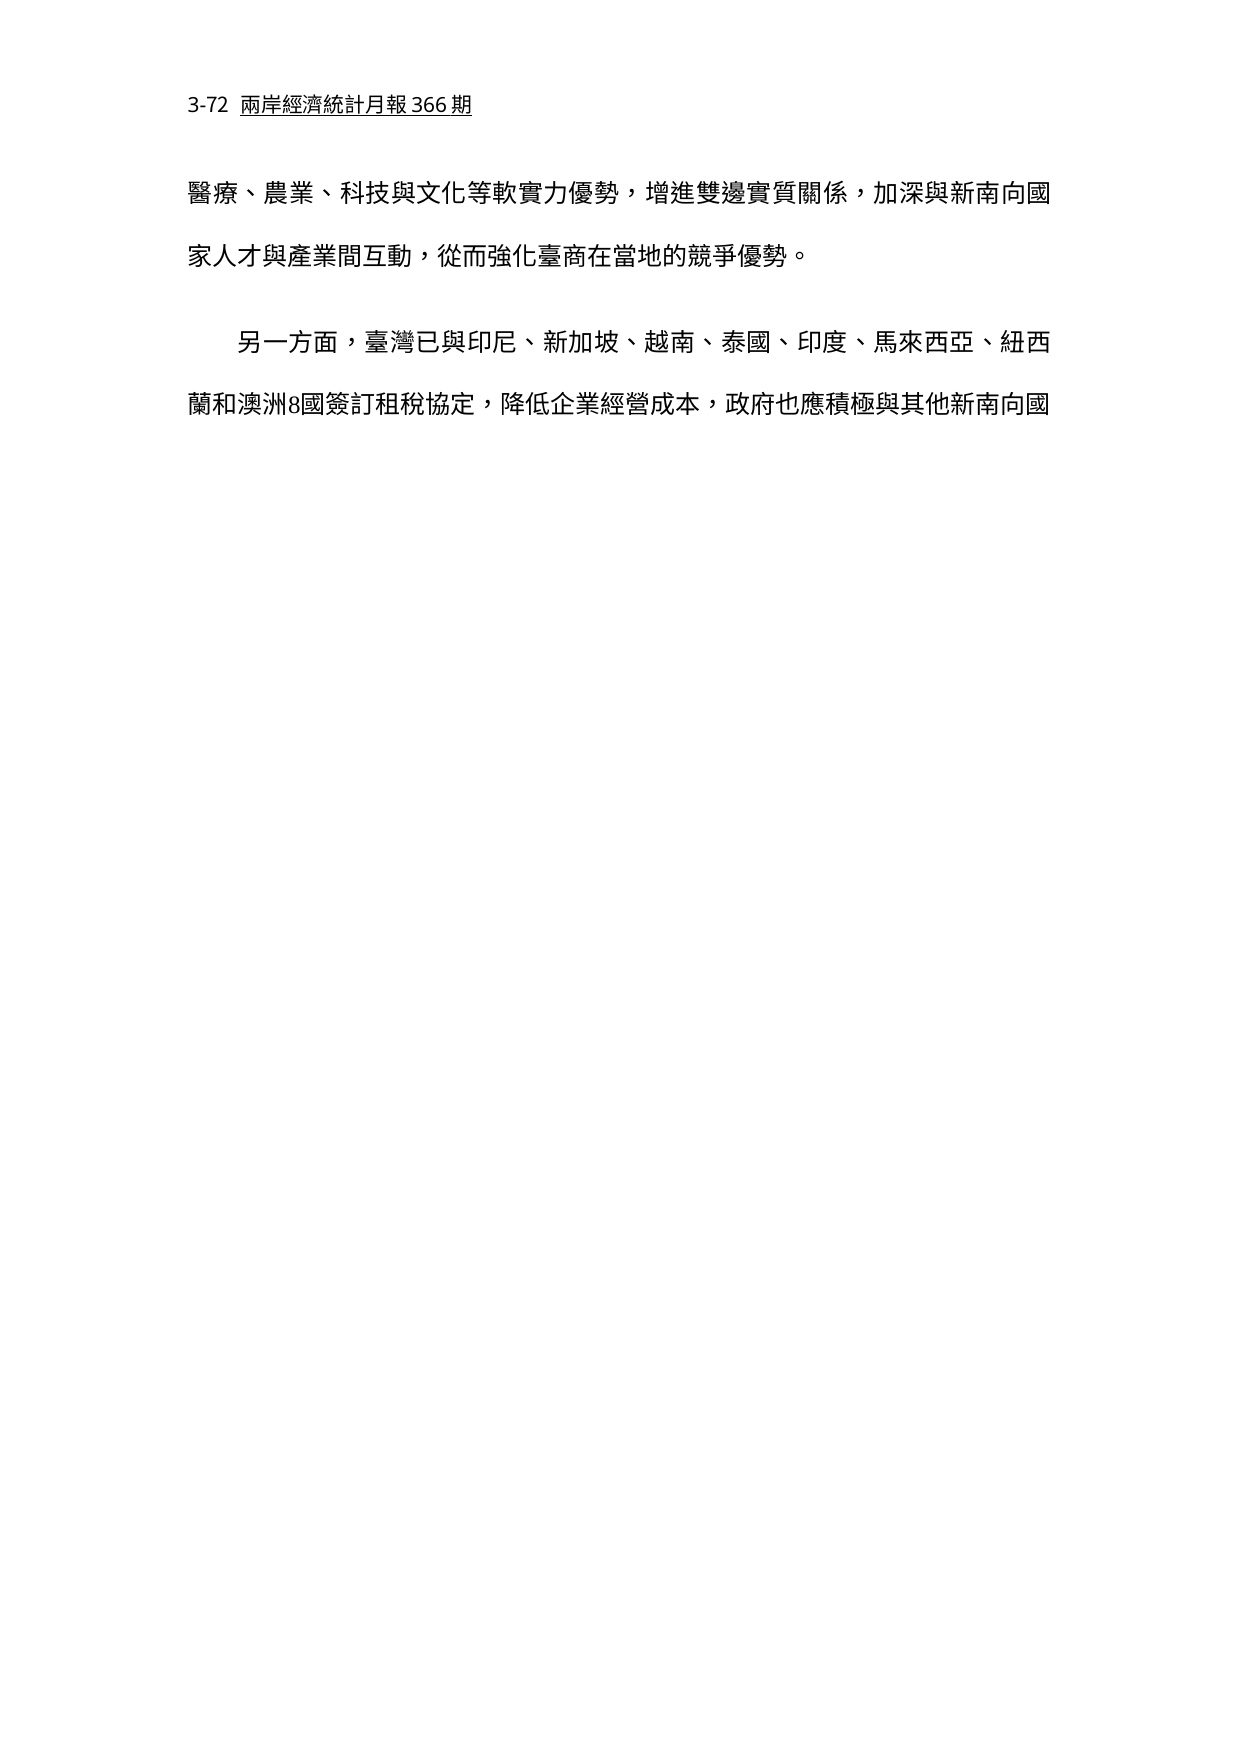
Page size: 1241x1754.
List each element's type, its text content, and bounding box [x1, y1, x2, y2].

text 另一方面，臺灣已與印尼、新加坡、越南、泰國、印度、馬來西亞、紐西蘭和澳洲8國簽訂租稅協定，降低企業經營成本，政府也應積極與其他新南向國 [187, 299, 1053, 424]
text 醫療、農業、科技與文化等軟實力優勢，增進雙邊實質關係，加深與新南向國家人才與產業間互動，從而強化臺商在當地的競爭優勢。 [187, 150, 1053, 275]
